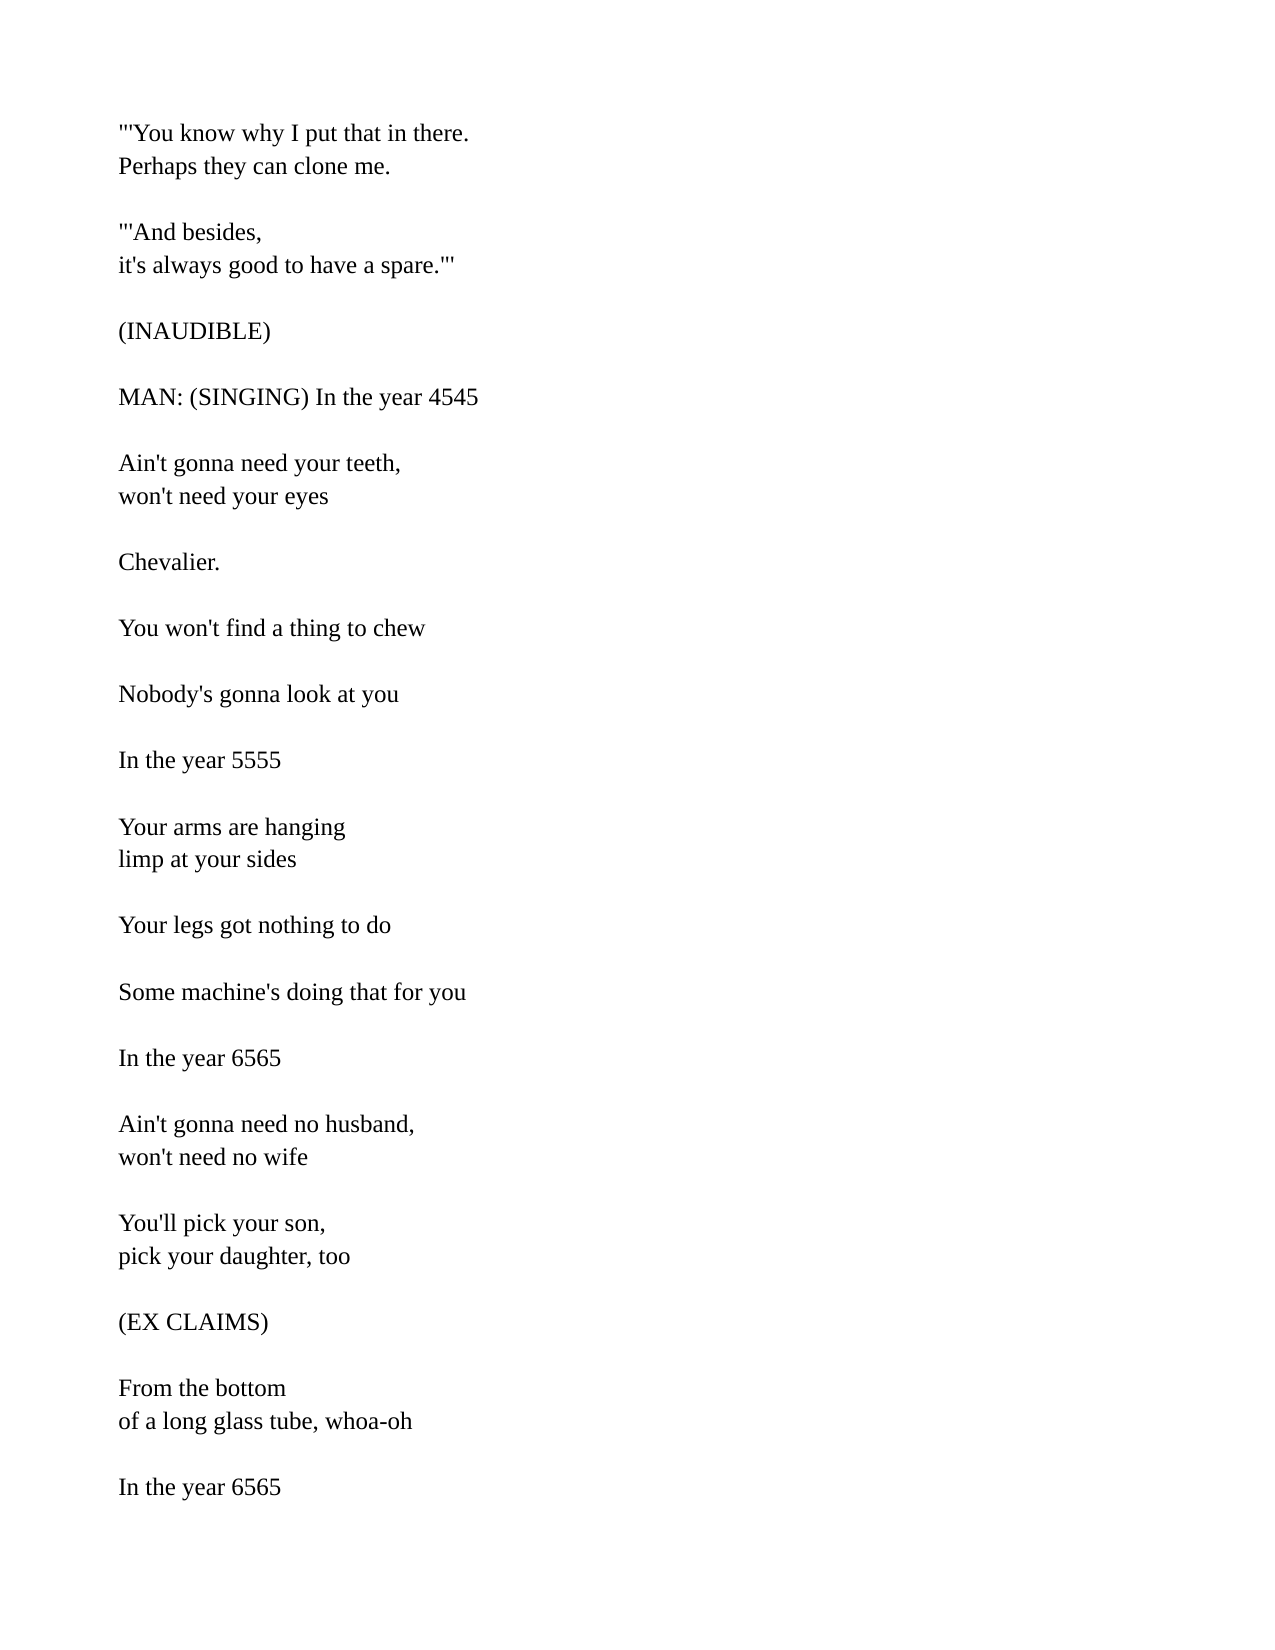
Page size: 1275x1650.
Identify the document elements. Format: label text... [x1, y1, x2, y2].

text "'You know why I put that in there. Perhaps they can clone me. "'And besides, it's always good to have a spare."' (INAUDIBLE) MAN: (SINGING) In the year 4545 Ain't gonna need your teeth, won't need your eyes Chevalier. You won't find a thing to chew Nobody's gonna look at you In the year 5555 Your arms are hanging limp at your sides Your legs got nothing to do Some machine's doing that for you In the year 6565 Ain't gonna need no husband, won't need no wife You'll pick your son, pick your daughter, too (EX CLAIMS) From the bottom of a long glass tube, whoa-oh In the year 6565 [118, 118, 1157, 1501]
